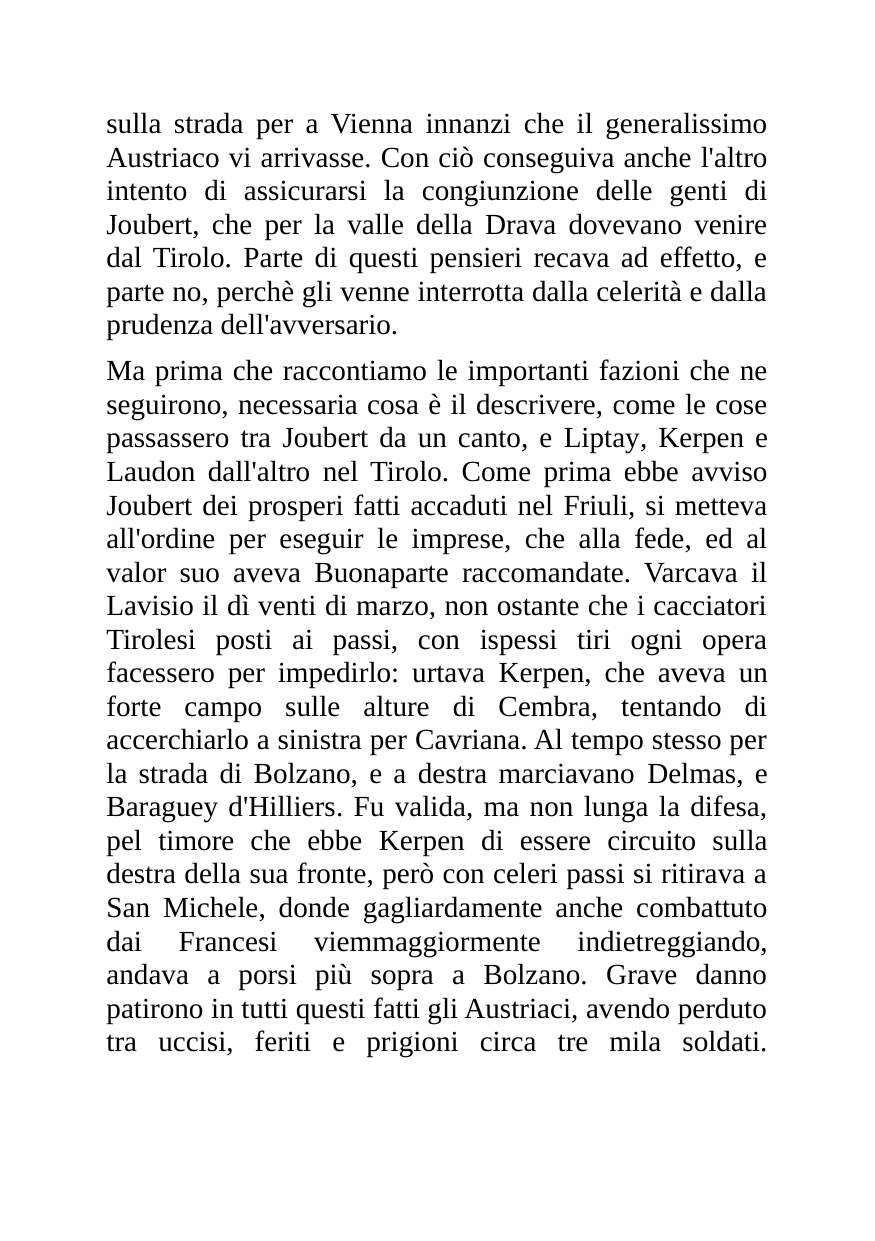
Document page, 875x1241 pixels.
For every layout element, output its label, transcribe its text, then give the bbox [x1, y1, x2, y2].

text sulla strada per a Vienna innanzi che il generalissimo Austriaco vi arrivasse. Con ciò conseguiva anche l'altro intento di assicurarsi la congiunzione delle genti di Joubert, che per la valle della Drava dovevano venire dal Tirolo. Parte di questi pensieri recava ad effetto, e parte no, perchè gli venne interrotta dalla celerità e dalla prudenza dell'avversario. [106, 106, 768, 341]
text Ma prima che raccontiamo le importanti fazioni che ne seguirono, necessaria cosa è il descrivere, come le cose passassero tra Joubert da un canto, e Liptay, Kerpen e Laudon dall'altro nel Tirolo. Come prima ebbe avviso Joubert dei prosperi fatti accaduti nel Friuli, si metteva all'ordine per eseguir le imprese, che alla fede, ed al valor suo aveva Buonaparte raccomandate. Varcava il Lavisio il dì venti di marzo, non ostante che i cacciatori Tirolesi posti ai passi, con ispessi tiri ogni opera facessero per impedirlo: urtava Kerpen, che aveva un forte campo sulle alture di Cembra, tentando di accerchiarlo a sinistra per Cavriana. Al tempo stesso per la strada di Bolzano, e a destra marciavano Delmas, e Baraguey d'Hilliers. Fu valida, ma non lunga la difesa, pel timore che ebbe Kerpen di essere circuito sulla destra della sua fronte, però con celeri passi si ritirava a San Michele, donde gagliardamente anche combattuto dai Francesi viemmaggiormente indietreggiando, andava a porsi più sopra a Bolzano. Grave danno patirono in tutti questi fatti gli Austriaci, avendo perduto tra uccisi, feriti e prigioni circa tre mila soldati. [106, 353, 768, 1058]
